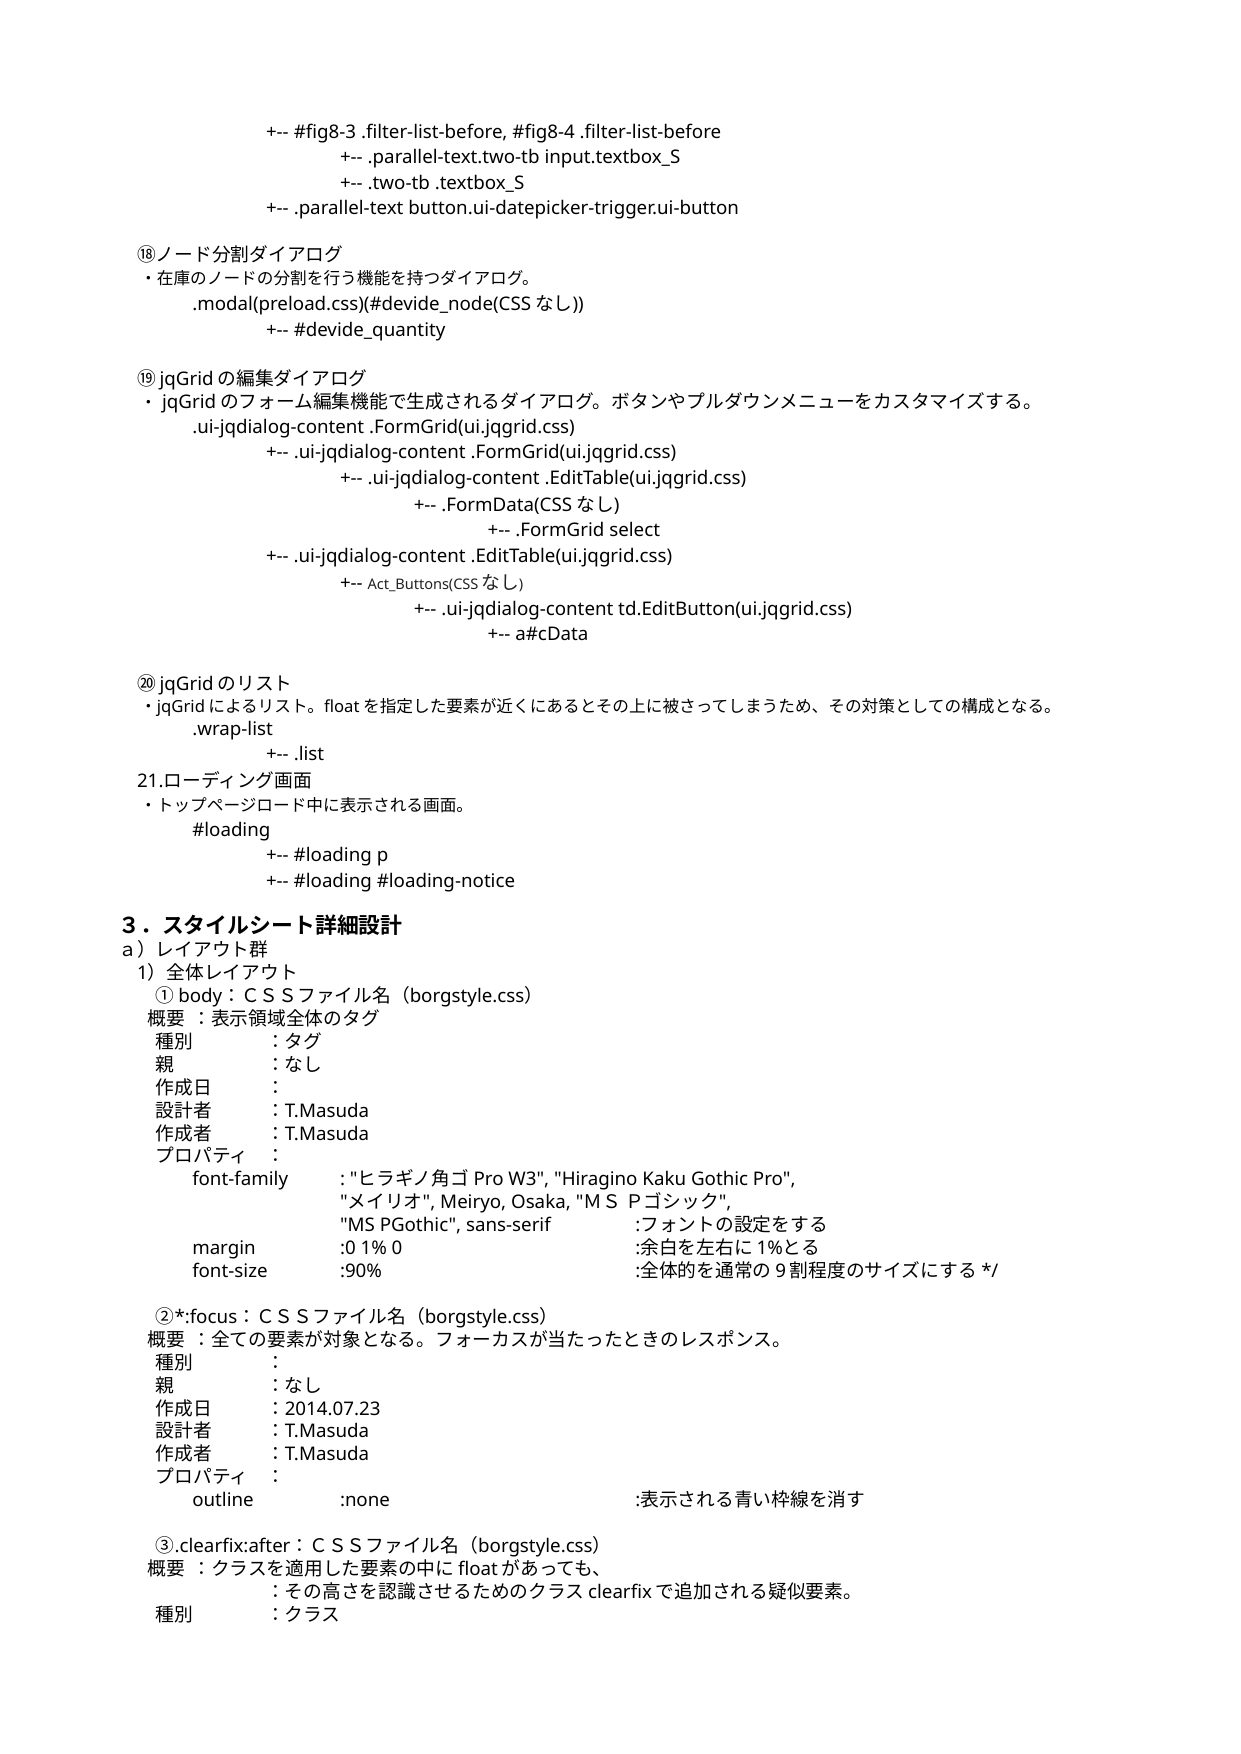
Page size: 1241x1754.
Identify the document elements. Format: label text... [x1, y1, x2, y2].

text +-- Act_Buttons(CSSなし) [118, 568, 1122, 595]
text 親 ：なし [118, 1053, 1122, 1076]
text 作成者 ：T.Masuda [118, 1442, 1122, 1465]
text +-- .FormGrid select [118, 517, 1122, 542]
text 概要 ：クラスを適用した要素の中にfloatがあっても、 [118, 1557, 1122, 1580]
text 作成日 ： [118, 1076, 1122, 1099]
text +-- .ui-jqdialog-content .EditTable(ui.jqgrid.css) [118, 542, 1122, 568]
text プロパティ ： [118, 1144, 1122, 1167]
text +-- .parallel-text.two-tb input.textbox_S [118, 144, 1122, 169]
text ：その高さを認識させるためのクラスclearfixで追加される疑似要素。 [118, 1580, 1122, 1603]
text +-- #devide_quantity [118, 316, 1122, 342]
text ・在庫のノードの分割を行う機能を持つダイアログ。 [140, 266, 1122, 289]
text 種別 ： [118, 1351, 1122, 1374]
text 作成日 ：2014.07.23 [118, 1397, 1122, 1419]
text +-- .parallel-text button.ui-datepicker-trigger.ui-button [118, 195, 1122, 220]
text .modal(preload.css)(#devide_node(CSSなし)) [118, 289, 1122, 316]
text +-- .list [118, 740, 1122, 766]
text ①body：ＣＳＳファイル名（borgstyle.css） [118, 984, 1122, 1007]
text +-- #fig8-3 .filter-list-before, #fig8-4 .filter-list-before [118, 118, 1122, 144]
text ⑳jqGridのリスト [118, 672, 1122, 694]
text font-family : "ヒラギノ角ゴ Pro W3", "Hiragino Kaku Gothic Pro", [118, 1167, 1122, 1190]
text 作成者 ：T.Masuda [118, 1122, 1122, 1144]
text プロパティ ： [118, 1465, 1122, 1488]
text +-- .ui-jqdialog-content td.EditButton(ui.jqgrid.css) [118, 595, 1122, 621]
text +-- #loading p [118, 841, 1122, 867]
text 21.ローディング画面 [118, 766, 1122, 793]
text +-- .ui-jqdialog-content .FormGrid(ui.jqgrid.css) [118, 438, 1122, 464]
text ３．スタイルシート詳細設計 [118, 915, 1122, 938]
text .ui-jqdialog-content .FormGrid(ui.jqgrid.css) [118, 413, 1122, 438]
text "メイリオ", Meiryo, Osaka, "ＭＳ Ｐゴシック", [118, 1190, 1122, 1213]
text ・ jqGridのフォーム編集機能で生成されるダイアログ。ボタンやプルダウンメニューをカスタマイズする。 [140, 390, 1122, 413]
text +-- .two-tb .textbox_S [118, 169, 1122, 195]
text 種別 ：クラス [118, 1603, 1122, 1626]
text +-- #loading #loading-notice [118, 867, 1122, 892]
text font-size :90% :全体的を通常の9割程度のサイズにする */ [118, 1259, 1122, 1282]
text +-- a#cData [118, 621, 1122, 646]
text +-- .ui-jqdialog-content .EditTable(ui.jqgrid.css) [118, 464, 1122, 489]
text "MS PGothic", sans-serif :フォントの設定をする [118, 1213, 1122, 1236]
text outline :none :表示される青い枠線を消す [118, 1488, 1122, 1511]
text ⑱ノード分割ダイアログ [118, 243, 1122, 266]
text 概要 ：全ての要素が対象となる。フォーカスが当たったときのレスポンス。 [118, 1328, 1122, 1351]
text ・jqGridによるリスト。floatを指定した要素が近くにあるとその上に被さってしまうため、その対策としての構成となる。 [140, 694, 1122, 717]
text ⑲jqGridの編集ダイアログ [118, 367, 1122, 390]
text .wrap-list [118, 717, 1122, 740]
text ②*:focus：ＣＳＳファイル名（borgstyle.css） [118, 1305, 1122, 1328]
text +-- .FormData(CSSなし) [118, 489, 1122, 517]
text 設計者 ：T.Masuda [118, 1099, 1122, 1122]
text 設計者 ：T.Masuda [118, 1419, 1122, 1442]
text 1）全体レイアウト [118, 961, 1122, 984]
text margin :0 1% 0 :余白を左右に1%とる [118, 1236, 1122, 1259]
text ③.clearfix:after：ＣＳＳファイル名（borgstyle.css） [118, 1534, 1122, 1557]
text 種別 ：タグ [118, 1030, 1122, 1053]
text 概要 ：表示領域全体のタグ [118, 1007, 1122, 1030]
text #loading [118, 816, 1122, 841]
text ・トップページロード中に表示される画面。 [140, 793, 1122, 816]
text ａ）レイアウト群 [118, 938, 1122, 961]
text 親 ：なし [118, 1374, 1122, 1397]
